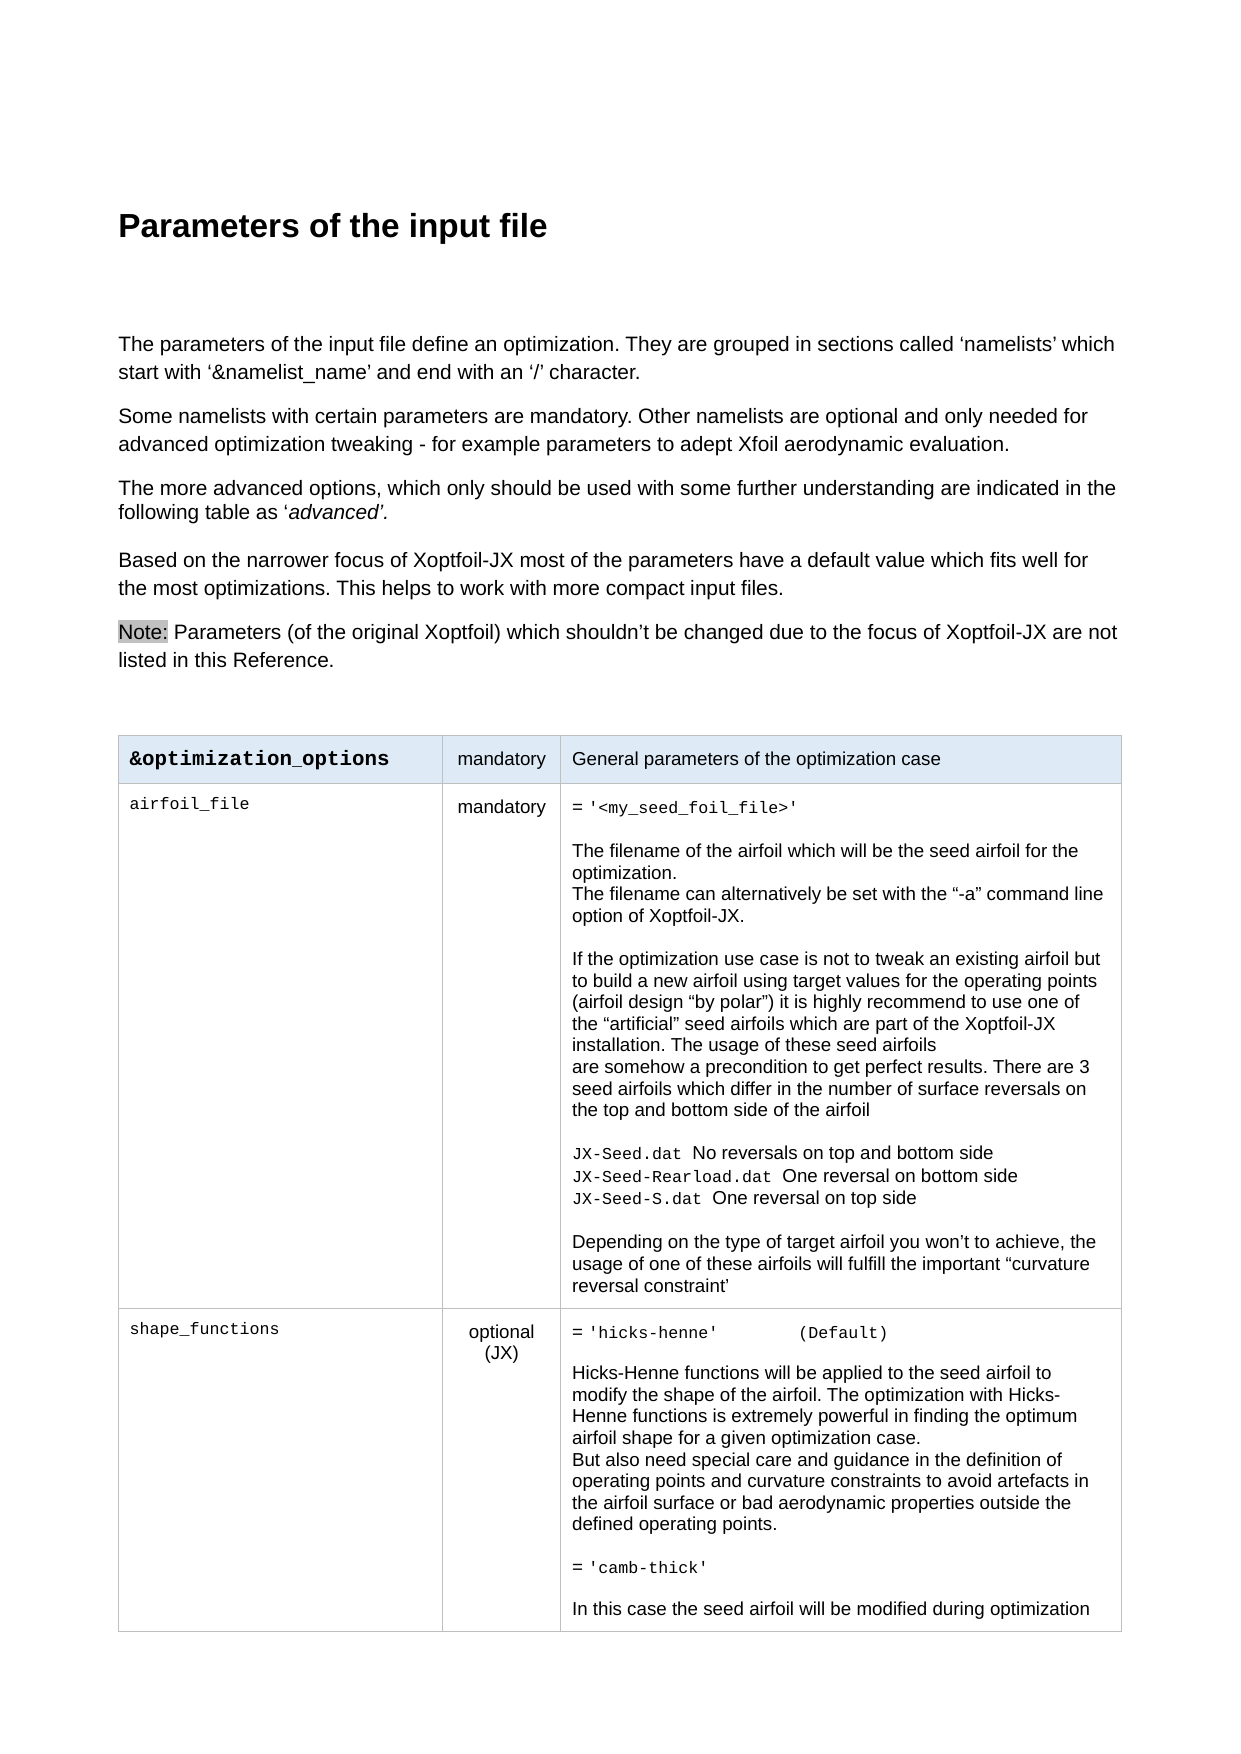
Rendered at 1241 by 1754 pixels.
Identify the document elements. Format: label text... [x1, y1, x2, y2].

table_cell = 'hicks-henne' (Default) Hicks-Henne functions will be applied to the seed airfoil to modify the shape of the airfoil. The optimization with Hicks-Henne functions is extremely powerful in finding the optimum airfoil shape for a given optimization case. But also need special care and guidance in the definition of operating points and curvature constraints to avoid artefacts in the airfoil surface or bad aerodynamic properties outside the defined operating points. = 'camb-thick' In this case the seed airfoil will be modified during optimization [561, 1309, 1121, 1631]
text The more advanced options, which only should be used with some further understanding are indicated in the following table as ‘advanced’. [118, 476, 1122, 523]
text The parameters of the input file define an optimization. They are grouped in sections called ‘namelists’ which start with ‘&namelist_name’ and end with an ‘/’ character. [118, 331, 1122, 384]
text Based on the narrower focus of Xoptfoil-JX most of the parameters have a default value which fits well for the most optimizations. This helps to work with more compact input files. [118, 547, 1122, 600]
table_header &optimization­_options [119, 736, 442, 783]
table_cell airfoil_file [119, 784, 442, 1308]
text Some namelists with certain parameters are mandatory. Other namelists are optional and only needed for advanced optimization tweaking - for example parameters to adept Xfoil aerodynamic evaluation. [118, 403, 1122, 456]
table_cell = '<my_seed_foil_file>' The filename of the airfoil which will be the seed airfoil for the optimization. The filename can alternatively be set with the “-a” command line option of Xoptfoil-JX. If the optimization use case is not to tweak an existing airfoil but to build a new airfoil using target values for the operating points (airfoil design “by polar”) it is highly recommend to use one of the “artificial” seed airfoils which are part of the Xoptfoil-JX installation. The usage of these seed airfoils are somehow a precondition to get perfect results. There are 3 seed airfoils which differ in the number of surface reversals on the top and bottom side of the airfoil JX-Seed.dat No reversals on top and bottom side JX-Seed-Rearload.dat One reversal on bottom side JX-Seed-S.dat One reversal on top side Depending on the type of target airfoil you won’t to achieve, the usage of one of these airfoils will fulfill the important “curvature reversal constraint’ [561, 784, 1121, 1308]
table_cell optional (JX) [443, 1309, 560, 1631]
subtitle Parameters of the input file [118, 206, 1122, 245]
table_cell mandatory [443, 784, 560, 1308]
text Note: Parameters (of the original Xoptfoil) which shouldn’t be changed due to the focus of Xoptfoil-JX are not listed in this Reference. [118, 619, 1122, 672]
table_header mandatory [443, 736, 560, 783]
table_header General parameters of the optimization case [561, 736, 1121, 783]
table_cell shape_functions [119, 1309, 442, 1631]
